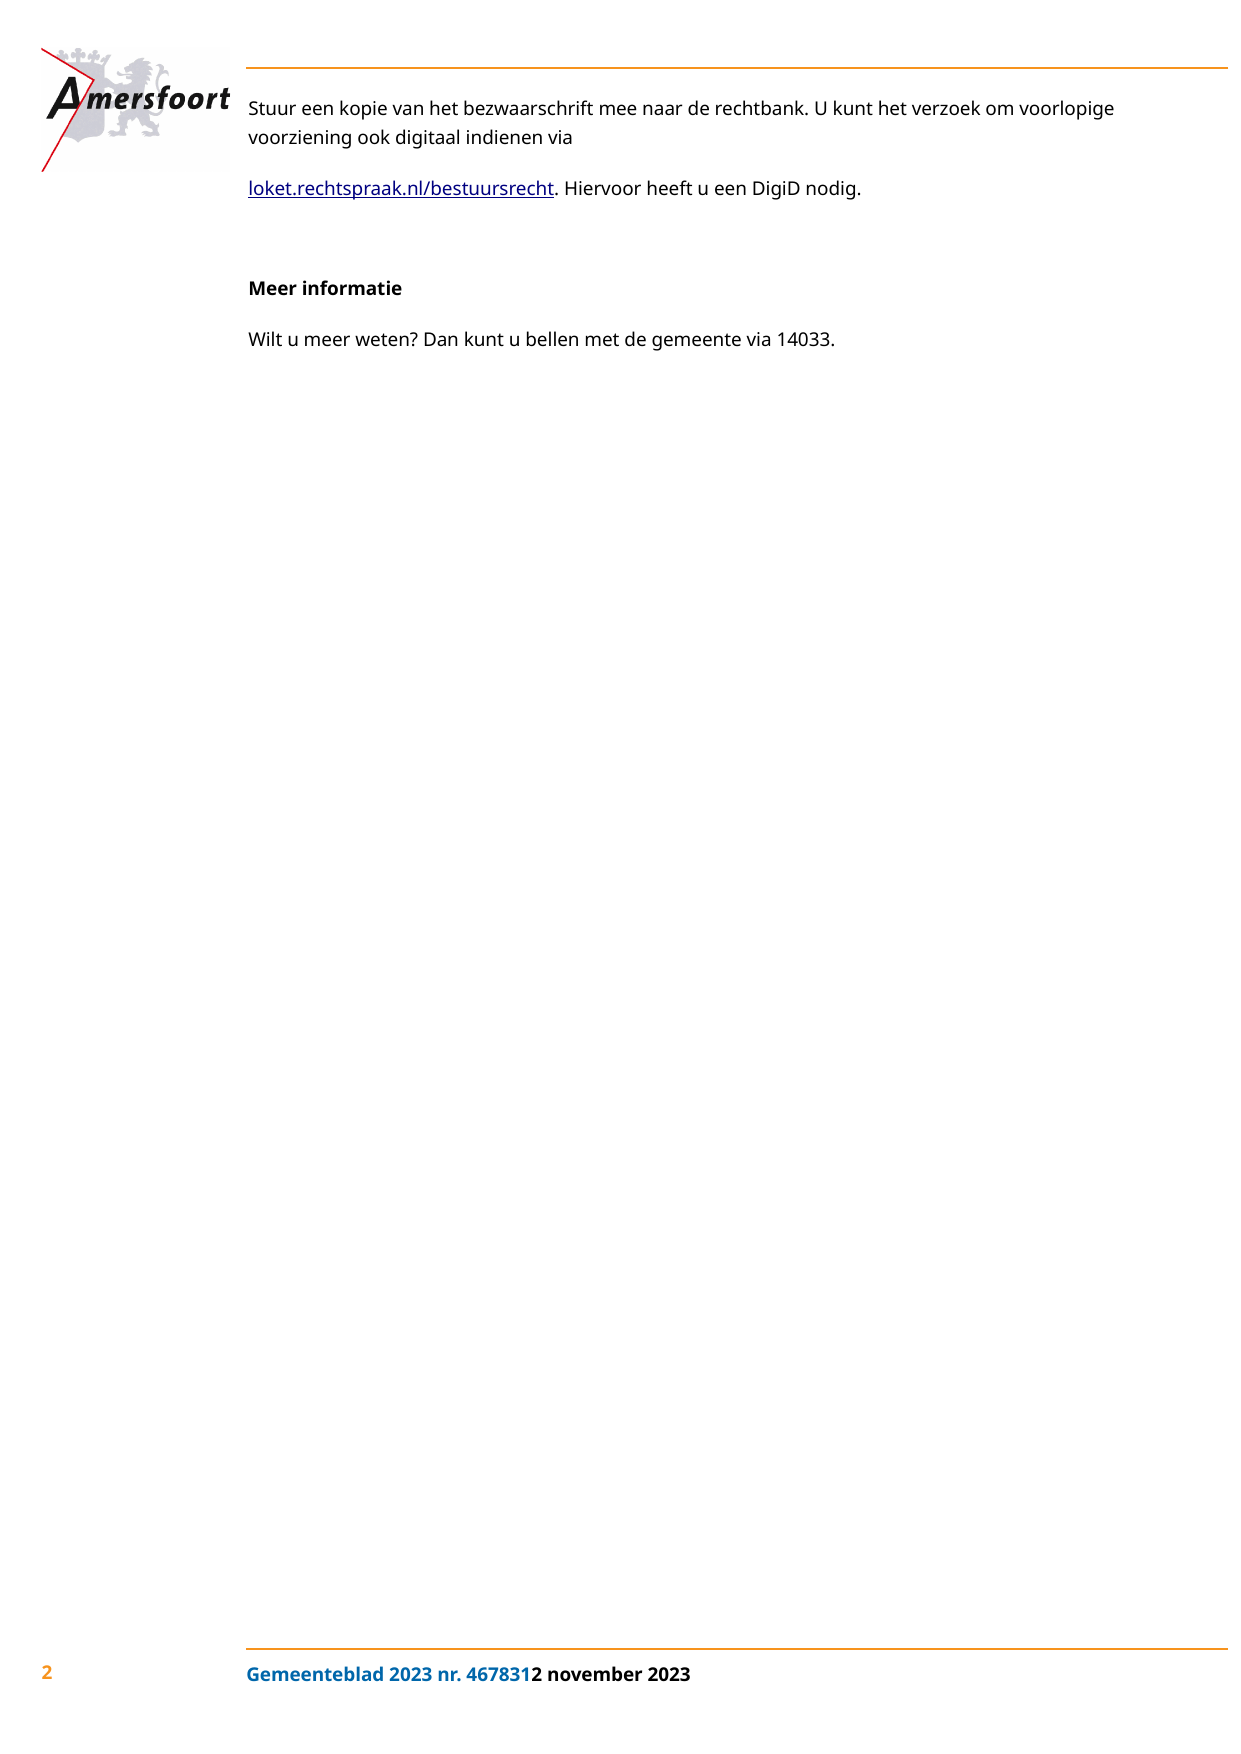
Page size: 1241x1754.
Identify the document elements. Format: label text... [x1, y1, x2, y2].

picture [41, 47, 231, 172]
text Wilt u meer weten? Dan kunt u bellen met de gemeente via 14033. [248, 326, 1152, 352]
text Meer informatie [248, 276, 1152, 301]
text loket.rechtspraak.nl/bestuursrecht. Hiervoor heeft u een DigiD nodig. [248, 175, 1152, 201]
text Stuur een kopie van het bezwaarschrift mee naar de rechtbank. U kunt het verzoek om voorlopige voorziening ook digitaal indienen via [248, 95, 1152, 150]
